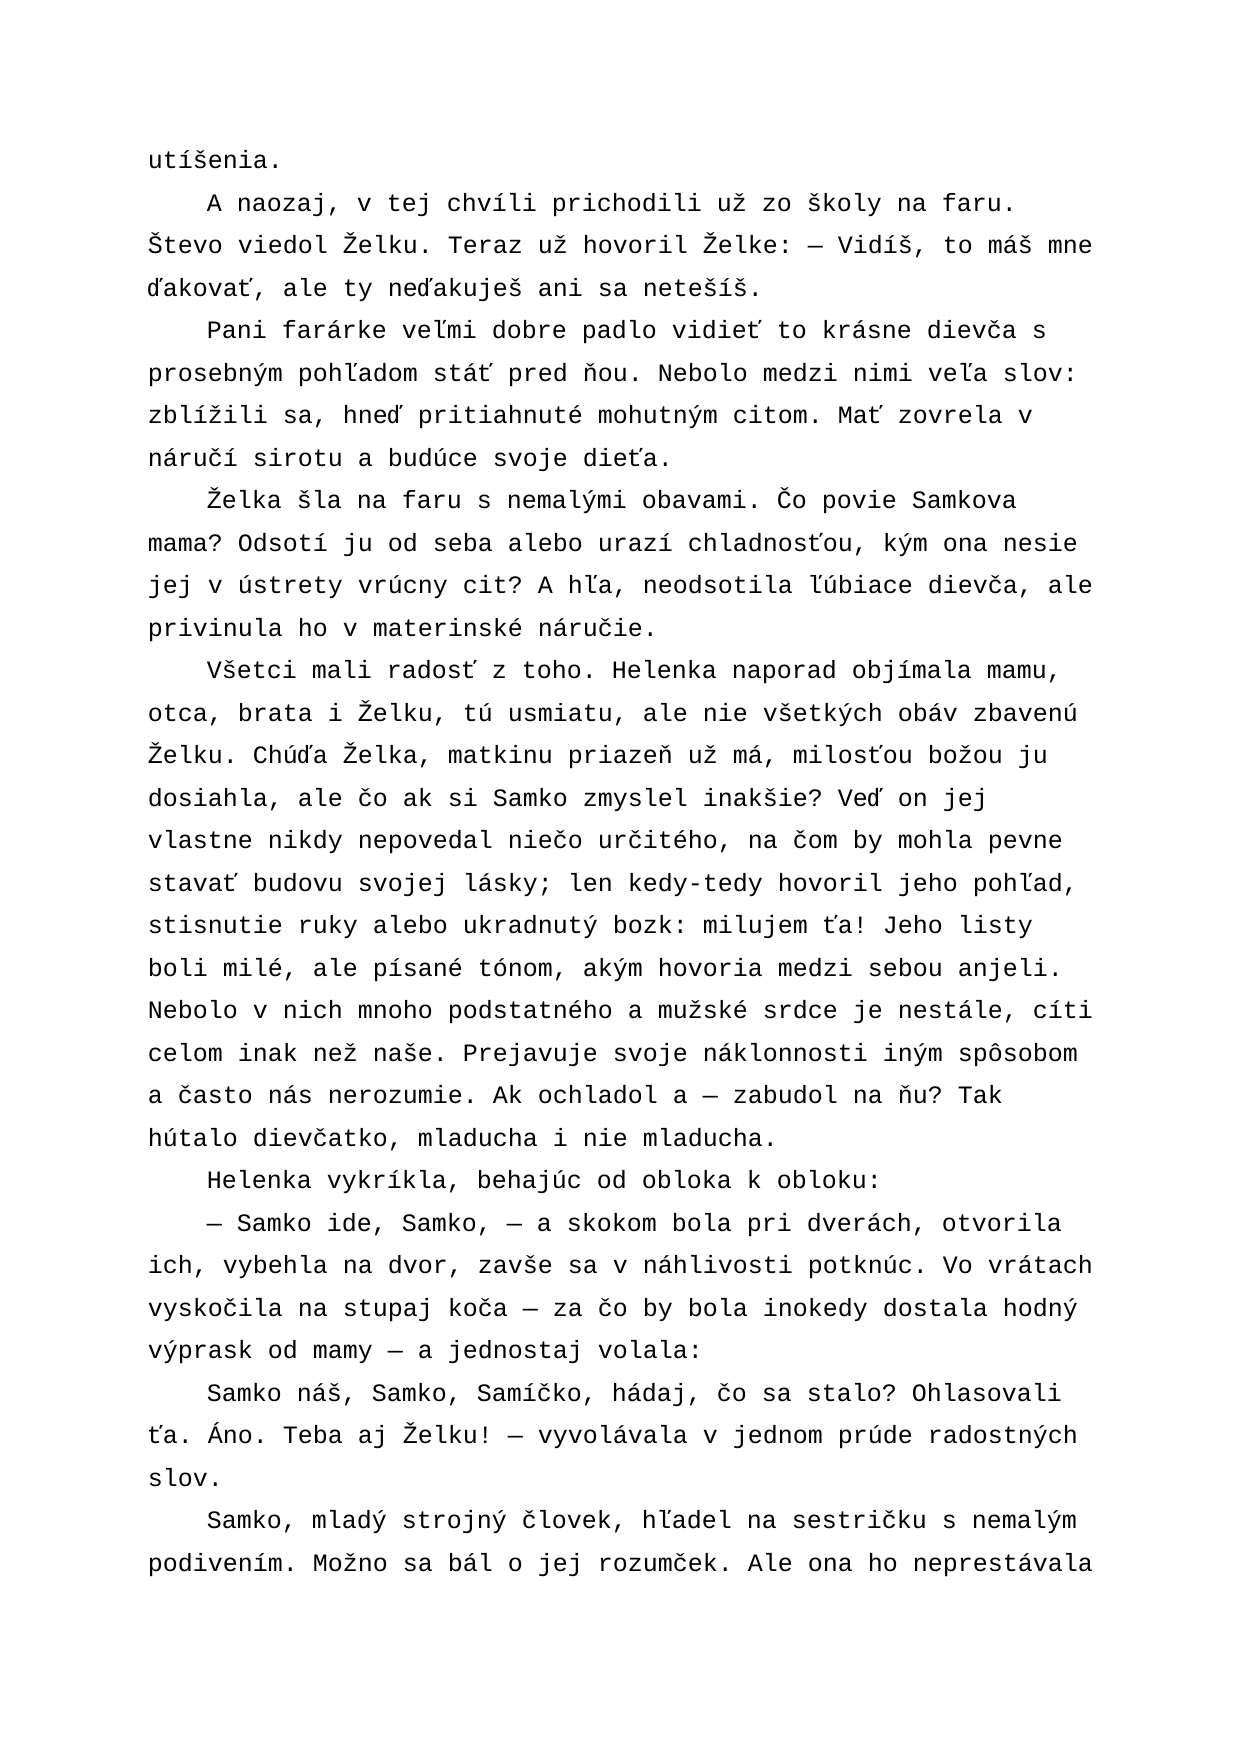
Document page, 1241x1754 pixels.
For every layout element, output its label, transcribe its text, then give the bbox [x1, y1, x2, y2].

text A naozaj, v tej chvíli prichodili už zo školy na faru. Števo viedol Želku. Teraz už hovoril Želke: — Vidíš, to máš mne ďakovať, ale ty neďakuješ ani sa netešíš. [148, 190, 1093, 303]
text Samko náš, Samko, Samíčko, hádaj, čo sa stalo? Ohlasovali ťa. Áno. Teba aj Želku! — vyvolávala v jednom prúde radostných slov. [148, 1380, 1093, 1493]
text Samko, mladý strojný človek, hľadel na sestričku s nemalým podivením. Možno sa bál o jej rozumček. Ale ona ho neprestávala [148, 1508, 1093, 1578]
text Želka šla na faru s nemalými obavami. Čo povie Samkova mama? Odsotí ju od seba alebo urazí chladnosťou, kým ona nesie jej v ústrety vrúcny cit? A hľa, neodsotila ľúbiace dievča, ale privinula ho v materinské náručie. [148, 488, 1093, 643]
text Pani farárke veľmi dobre padlo vidieť to krásne dievča s prosebným pohľadom stáť pred ňou. Nebolo medzi nimi veľa slov: zblížili sa, hneď pritiahnuté mohutným citom. Mať zovrela v náručí sirotu a budúce svoje dieťa. [148, 318, 1093, 473]
text utíšenia. [148, 148, 1093, 176]
text — Samko ide, Samko, — a skokom bola pri dverách, otvorila ich, vybehla na dvor, zavše sa v náhlivosti potknúc. Vo vrátach vyskočila na stupaj koča — za čo by bola inokedy dostala hodný výprask od mamy — a jednostaj volala: [148, 1210, 1093, 1366]
text Helenka vykríkla, behajúc od obloka k obloku: [148, 1168, 1093, 1196]
text Všetci mali radosť z toho. Helenka naporad objímala mamu, otca, brata i Želku, tú usmiatu, ale nie všetkých obáv zbavenú Želku. Chúďa Želka, matkinu priazeň už má, milosťou božou ju dosiahla, ale čo ak si Samko zmyslel inakšie? Veď on jej vlastne nikdy nepovedal niečo určitého, na čom by mohla pevne stavať budovu svojej lásky; len kedy-tedy hovoril jeho pohľad, stisnutie ruky alebo ukradnutý bozk: milujem ťa! Jeho listy boli milé, ale písané tónom, akým hovoria medzi sebou anjeli. Nebolo v nich mnoho podstatného a mužské srdce je nestále, cíti celom inak než naše. Prejavuje svoje náklonnosti iným spôsobom a často nás nerozumie. Ak ochladol a — zabudol na ňu? Tak hútalo dievčatko, mladucha i nie mladucha. [148, 658, 1093, 1153]
